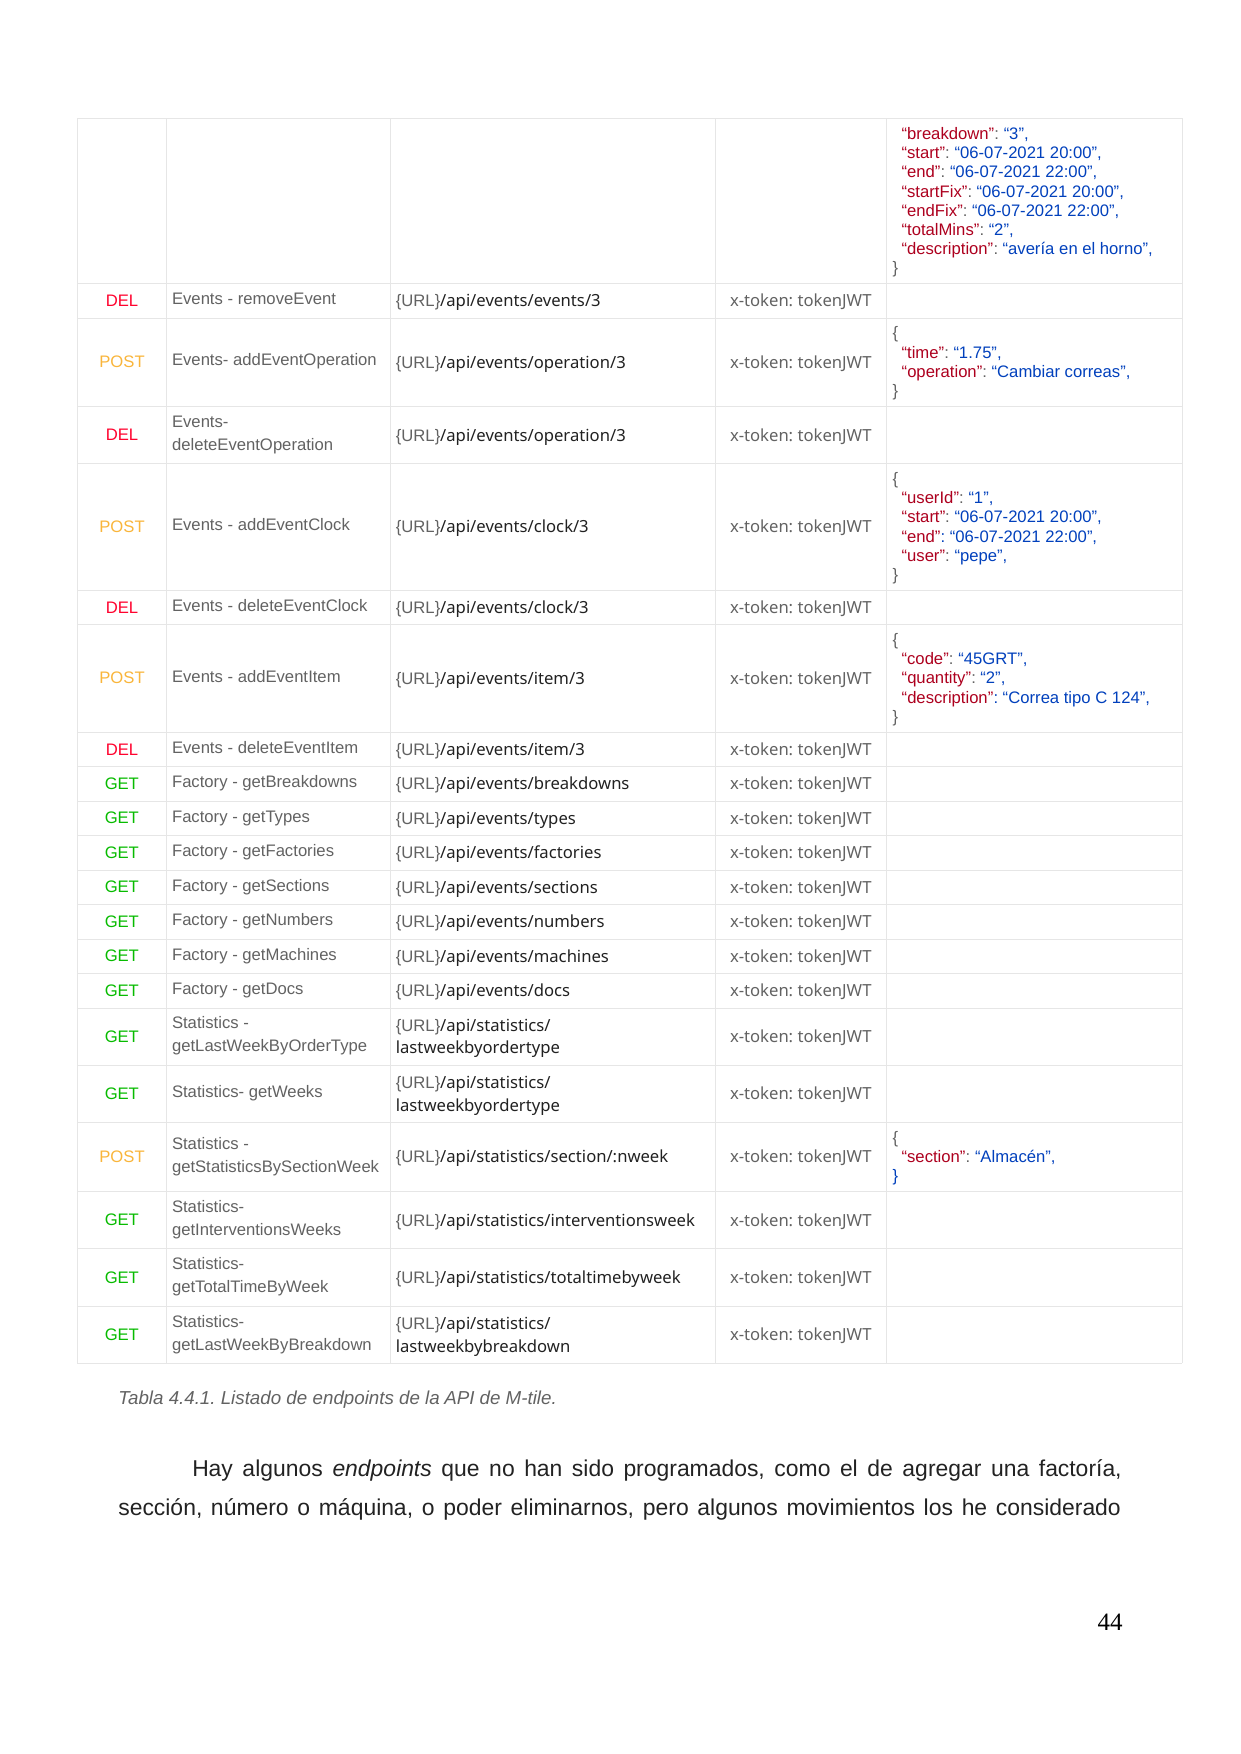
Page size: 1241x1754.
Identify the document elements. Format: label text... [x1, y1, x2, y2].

table_cell GET [78, 1192, 166, 1248]
table_cell {URL}/api/events/factories [391, 836, 715, 869]
table_cell [887, 407, 1182, 463]
table_cell [887, 974, 1182, 1007]
table_cell {URL}/api/events/breakdowns [391, 767, 715, 801]
table_cell Events - addEventClock [167, 464, 390, 590]
table_cell x-token: tokenJWT [716, 1066, 886, 1122]
table_cell { “section”: “Almacén”, } [887, 1123, 1182, 1191]
table_cell {URL}/api/events/numbers [391, 905, 715, 938]
table_cell [887, 1192, 1182, 1248]
table_cell Events - deleteEventClock [167, 591, 390, 624]
table_cell GET [78, 1066, 166, 1122]
table_cell { “userId”: “1”, “start”: “06-07-2021 20:00”, “end”: “06-07-2021 22:00”, “user”: “pepe”, } [887, 464, 1182, 590]
table_cell x-token: tokenJWT [716, 974, 886, 1007]
table_cell {URL}/api/statistics/lastweekbyordertype [391, 1009, 715, 1065]
table_cell DEL [78, 733, 166, 766]
table_cell x-token: tokenJWT [716, 1123, 886, 1191]
table_cell “breakdown”: “3”, “start”: “06-07-2021 20:00”, “end”: “06-07-2021 22:00”, “startFix”: “06-07-2021 20:00”, “endFix”: “06-07-2021 22:00”, “totalMins”: “2”, “description”: “avería en el horno”, } [887, 119, 1182, 283]
table_cell GET [78, 836, 166, 869]
table_cell Factory - getSections [167, 871, 390, 904]
table_cell [78, 119, 166, 283]
table_cell Factory - getDocs [167, 974, 390, 1007]
text Hay algunos endpoints que no han sido programados, como el de agregar una factoría, sección, número o máquina, o poder eliminarnos, pero algunos movimientos los he considerado [118, 1454, 1122, 1520]
table_cell { “code”: “45GRT”, “quantity”: “2”, “description”: “Correa tipo C 124”, } [887, 625, 1182, 732]
table_cell [887, 591, 1182, 624]
table_cell GET [78, 871, 166, 904]
table_cell [887, 871, 1182, 904]
table_cell {URL}/api/events/item/3 [391, 625, 715, 732]
table_cell [887, 767, 1182, 801]
table_cell x-token: tokenJWT [716, 1009, 886, 1065]
table_cell [887, 1066, 1182, 1122]
table_cell GET [78, 1249, 166, 1306]
table_cell DEL [78, 284, 166, 317]
table_cell {URL}/api/statistics/totaltimebyweek [391, 1249, 715, 1306]
table_cell GET [78, 905, 166, 938]
table_cell [887, 802, 1182, 835]
table_cell [887, 1307, 1182, 1363]
table_cell x-token: tokenJWT [716, 591, 886, 624]
table_cell {URL}/api/events/clock/3 [391, 464, 715, 590]
table_cell {URL}/api/statistics/lastweekbybreakdown [391, 1307, 715, 1363]
table_cell Events- deleteEventOperation [167, 407, 390, 463]
table_cell POST [78, 319, 166, 406]
table_cell Factory - getMachines [167, 940, 390, 973]
table_cell x-token: tokenJWT [716, 319, 886, 406]
table_cell POST [78, 625, 166, 732]
table_cell x-token: tokenJWT [716, 802, 886, 835]
table_cell {URL}/api/statistics/lastweekbyordertype [391, 1066, 715, 1122]
table_cell {URL}/api/events/operation/3 [391, 319, 715, 406]
table_cell Factory - getFactories [167, 836, 390, 869]
table_cell Events - removeEvent [167, 284, 390, 317]
table_cell Factory - getNumbers [167, 905, 390, 938]
table_cell DEL [78, 591, 166, 624]
table_cell [887, 1249, 1182, 1306]
table_cell GET [78, 1009, 166, 1065]
table_cell GET [78, 940, 166, 973]
table_cell x-token: tokenJWT [716, 836, 886, 869]
table_cell x-token: tokenJWT [716, 940, 886, 973]
table_cell x-token: tokenJWT [716, 871, 886, 904]
table_cell [167, 119, 390, 283]
table_cell Events- addEventOperation [167, 319, 390, 406]
table_cell x-token: tokenJWT [716, 284, 886, 317]
table_cell [887, 1009, 1182, 1065]
table_cell {URL}/api/events/docs [391, 974, 715, 1007]
table_cell [887, 733, 1182, 766]
table_cell [887, 284, 1182, 317]
table_cell Events - deleteEventItem [167, 733, 390, 766]
table_cell x-token: tokenJWT [716, 407, 886, 463]
table_cell {URL}/api/statistics/section/:nweek [391, 1123, 715, 1191]
table_cell GET [78, 767, 166, 801]
table_cell Statistics- getTotalTimeByWeek [167, 1249, 390, 1306]
table_cell x-token: tokenJWT [716, 1307, 886, 1363]
table_cell DEL [78, 407, 166, 463]
table_cell {URL}/api/statistics/interventionsweek [391, 1192, 715, 1248]
table_cell [391, 119, 715, 283]
table_cell GET [78, 1307, 166, 1363]
table_cell {URL}/api/events/operation/3 [391, 407, 715, 463]
table_cell Statistics- getWeeks [167, 1066, 390, 1122]
table_cell POST [78, 464, 166, 590]
table_cell {URL}/api/events/types [391, 802, 715, 835]
table_cell Events - addEventItem [167, 625, 390, 732]
table_cell x-token: tokenJWT [716, 1192, 886, 1248]
table_cell [887, 836, 1182, 869]
table_cell Statistics- getLastWeekByBreakdown [167, 1307, 390, 1363]
table_cell GET [78, 974, 166, 1007]
table_cell [887, 940, 1182, 973]
table_cell x-token: tokenJWT [716, 1249, 886, 1306]
table_cell x-token: tokenJWT [716, 625, 886, 732]
table_cell Factory - getBreakdowns [167, 767, 390, 801]
table_cell {URL}/api/events/clock/3 [391, 591, 715, 624]
table_cell Statistics - getLastWeekByOrderType [167, 1009, 390, 1065]
table_cell [887, 905, 1182, 938]
table_cell { “time”: “1.75”, “operation”: “Cambiar correas”, } [887, 319, 1182, 406]
table_cell Factory - getTypes [167, 802, 390, 835]
table_cell {URL}/api/events/machines [391, 940, 715, 973]
table_cell POST [78, 1123, 166, 1191]
table_cell GET [78, 802, 166, 835]
table_cell x-token: tokenJWT [716, 905, 886, 938]
table_cell {URL}/api/events/item/3 [391, 733, 715, 766]
table_cell {URL}/api/events/events/3 [391, 284, 715, 317]
table_cell {URL}/api/events/sections [391, 871, 715, 904]
table_cell x-token: tokenJWT [716, 464, 886, 590]
text Tabla 4.4.1. Listado de endpoints de la API de M-tile. [118, 1387, 1122, 1408]
table_cell [716, 119, 886, 283]
table_cell x-token: tokenJWT [716, 767, 886, 801]
table_cell x-token: tokenJWT [716, 733, 886, 766]
table_cell Statistics- getInterventionsWeeks [167, 1192, 390, 1248]
table_cell Statistics - getStatisticsBySectionWeek [167, 1123, 390, 1191]
